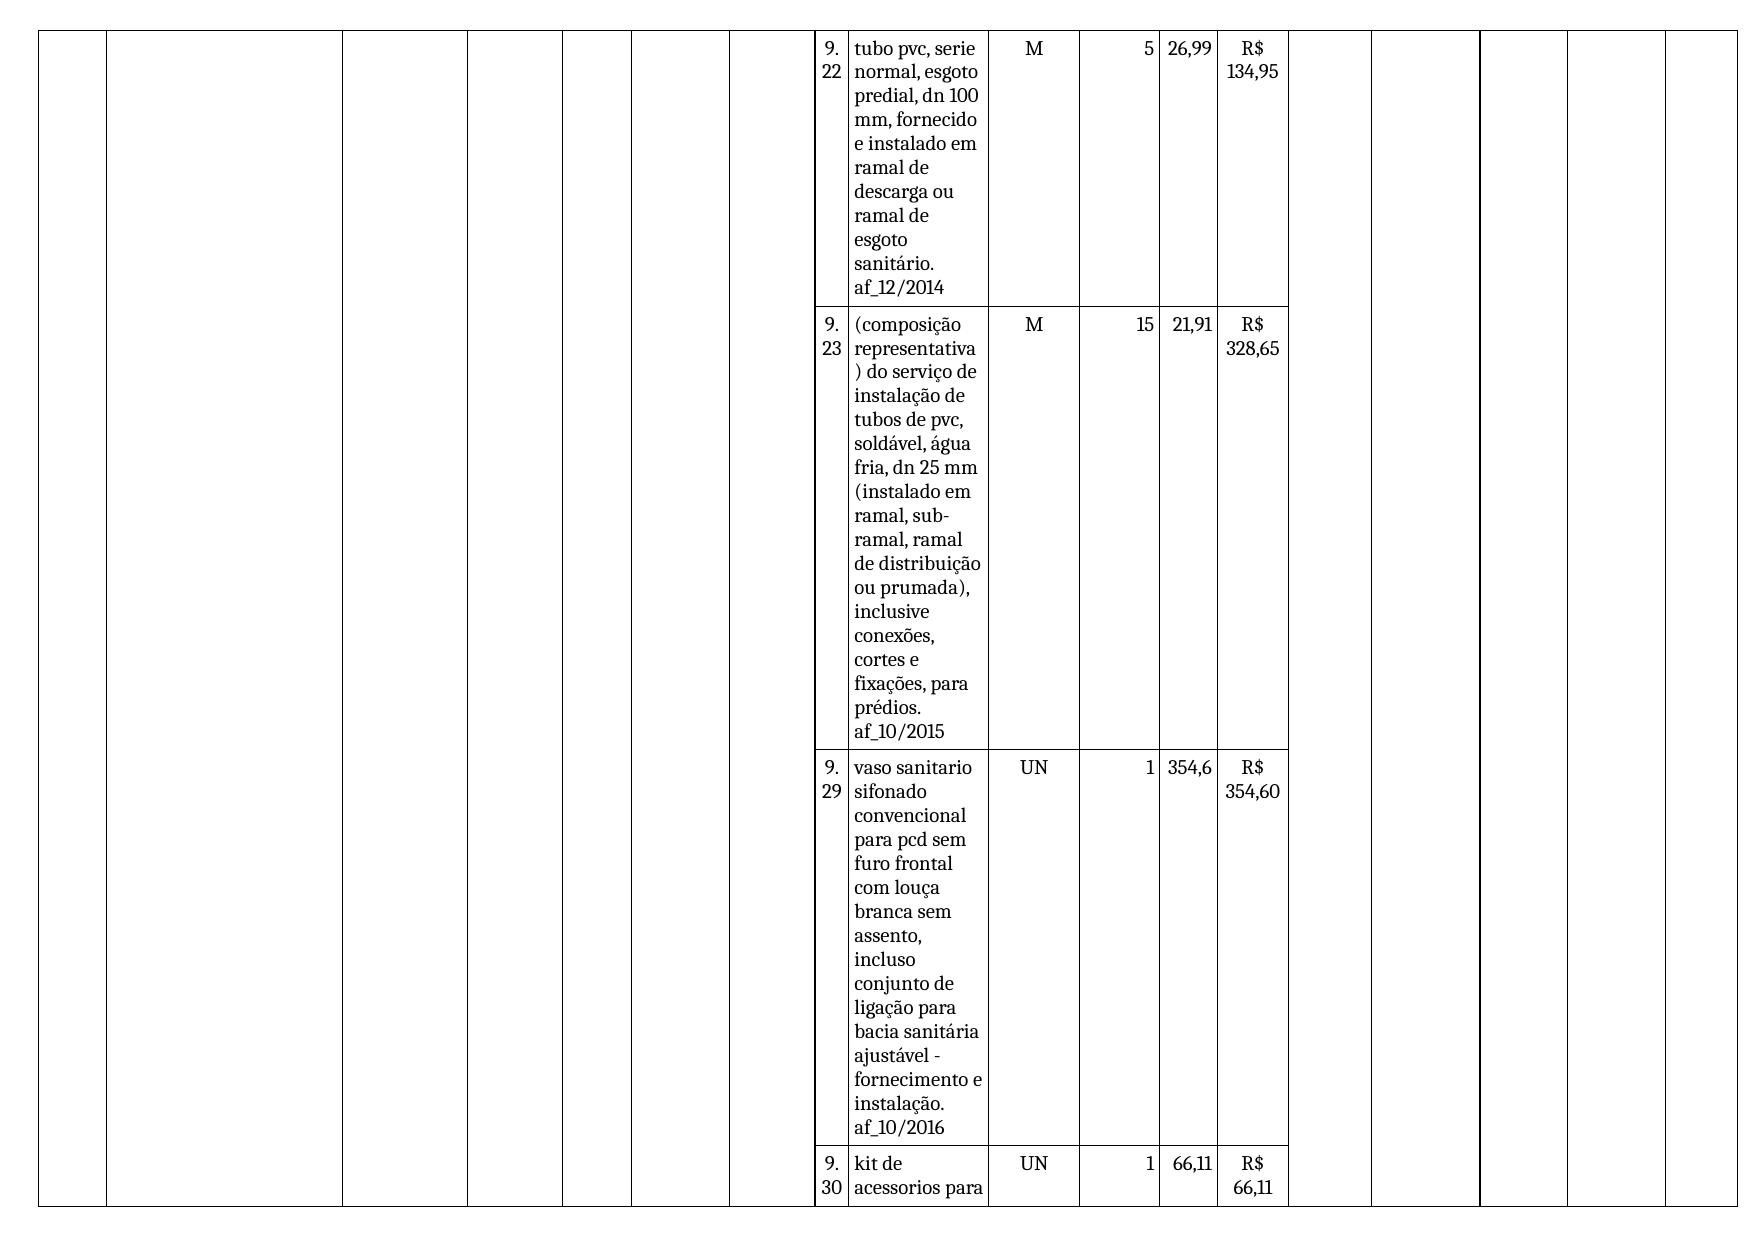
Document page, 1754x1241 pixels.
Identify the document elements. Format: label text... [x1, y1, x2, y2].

table_cell R$ 134,95 [1218, 31, 1288, 306]
table_cell R$ 354,60 [1218, 750, 1288, 1145]
table_cell 354,6 [1160, 750, 1217, 1145]
table_cell 15 [1080, 307, 1159, 749]
table_cell R$ 66,11 [1218, 1146, 1288, 1206]
table_cell kit de acessorios para [849, 1146, 988, 1206]
table_cell [1481, 31, 1567, 1206]
table_cell [632, 31, 729, 1206]
table_cell 21,91 [1160, 307, 1217, 749]
table_cell UN [989, 750, 1079, 1145]
table_cell M [989, 31, 1079, 306]
table_cell [1568, 31, 1665, 1206]
table_cell 5 [1080, 31, 1159, 306]
table_cell 9.22 [816, 31, 848, 306]
table_cell 1 [1080, 1146, 1159, 1206]
table_cell 26,99 [1160, 31, 1217, 306]
table_cell [730, 31, 814, 1206]
table_cell [563, 31, 631, 1206]
table_cell M [989, 307, 1079, 749]
table_cell vaso sanitario sifonado convencional para pcd sem furo frontal com louça branca sem assento, incluso conjunto de ligação para bacia sanitária ajustável - fornecimento e instalação. af_10/2016 [849, 750, 988, 1145]
table_cell [39, 31, 106, 1206]
table_cell UN [989, 1146, 1079, 1206]
table_cell (composição representativa) do serviço de instalação de tubos de pvc, soldável, água fria, dn 25 mm (instalado em ramal, sub-ramal, ramal de distribuição ou prumada), inclusive conexões, cortes e fixações, para prédios. af_10/2015 [849, 307, 988, 749]
table_cell tubo pvc, serie normal, esgoto predial, dn 100 mm, fornecido e instalado em ramal de descarga ou ramal de esgoto sanitário. af_12/2014 [849, 31, 988, 306]
table_cell [1372, 31, 1479, 1206]
table_cell 66,11 [1160, 1146, 1217, 1206]
table_cell 1 [1080, 750, 1159, 1145]
table_cell [107, 31, 342, 1206]
table_cell 9.30 [816, 1146, 848, 1206]
table_cell 9.23 [816, 307, 848, 749]
table_cell [468, 31, 562, 1206]
table_cell [1666, 31, 1737, 1206]
table_cell [1289, 31, 1371, 1206]
table_cell R$ 328,65 [1218, 307, 1288, 749]
table_cell [343, 31, 467, 1206]
table_cell 9.29 [816, 750, 848, 1145]
